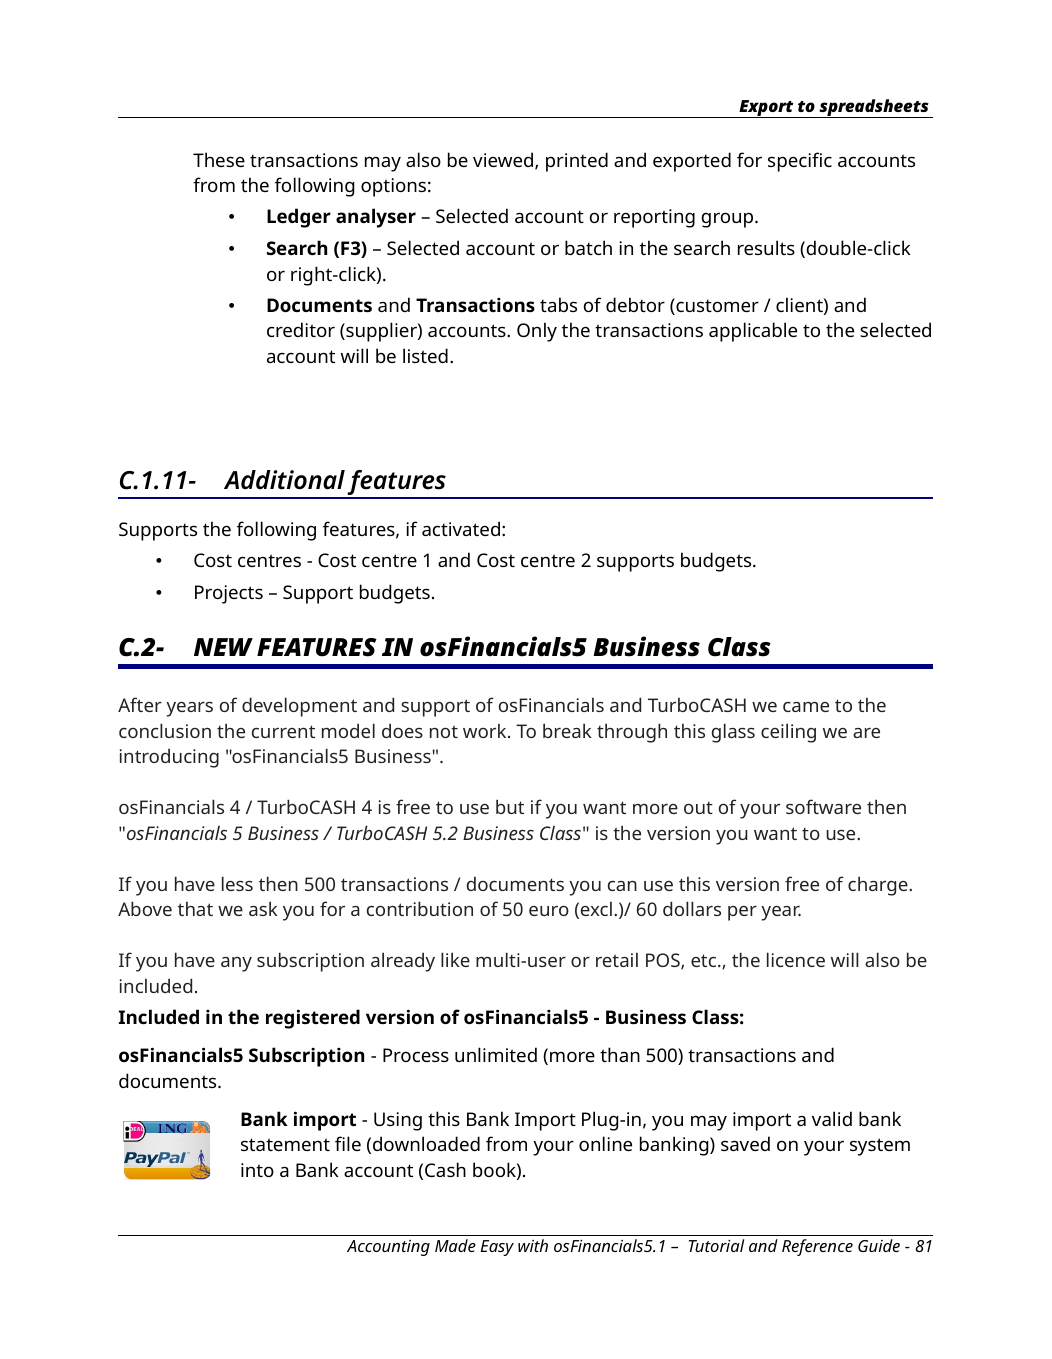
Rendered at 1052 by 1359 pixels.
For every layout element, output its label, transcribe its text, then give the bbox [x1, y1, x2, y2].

subtitle NEW FEATURES IN osFinancials5 Business Class [118, 629, 933, 664]
list Projects – Support budgets. [156, 579, 933, 605]
list Ledger analyser – Selected account or reporting group. [228, 204, 933, 229]
list Documents and Transactions tabs of debtor (customer / client) and creditor (supplier) accounts. Only the transactions applicable to the selected account will be listed. [228, 292, 933, 369]
text If you have any subscription already like multi-user or retail POS, etc., the licence will also be included. [118, 948, 933, 999]
text Supports the following features, if activated: [118, 516, 933, 542]
text Bank import - Using this Bank Import Plug-in, you may import a valid bank statement file (downloaded from your online banking) saved on your system into a Bank account (Cash book). [118, 1106, 933, 1183]
text osFinancials 4 / TurboCASH 4 is free to use but if you want more out of your software then "osFinancials 5 Business / TurboCASH 5.2 Business Class" is the version you want to use. [118, 794, 933, 846]
list These transactions may also be viewed, printed and exported for specific accounts from the following options: [156, 147, 933, 198]
text If you have less then 500 transactions / documents you can use this version free of charge. Above that we ask you for a contribution of 50 euro (excl.)/ 60 dollars per year. [118, 871, 933, 922]
list Cost centres - Cost centre 1 and Cost centre 2 supports budgets. [156, 548, 933, 573]
text After years of development and support of osFinancials and TurboCASH we came to the conclusion the current model does not work. To break through this glass ceiling we are introducing "osFinancials5 Business". [118, 692, 933, 769]
text Included in the registered version of osFinancials5 - Business Class: [118, 1005, 933, 1030]
list Search (F3) – Selected account or batch in the search results (double-click or right-click). [228, 235, 933, 286]
picture [123, 1121, 211, 1180]
subtitle Additional features [118, 462, 933, 497]
text osFinancials5 Subscription - Process unlimited (more than 500) transactions and documents. [118, 1043, 933, 1094]
